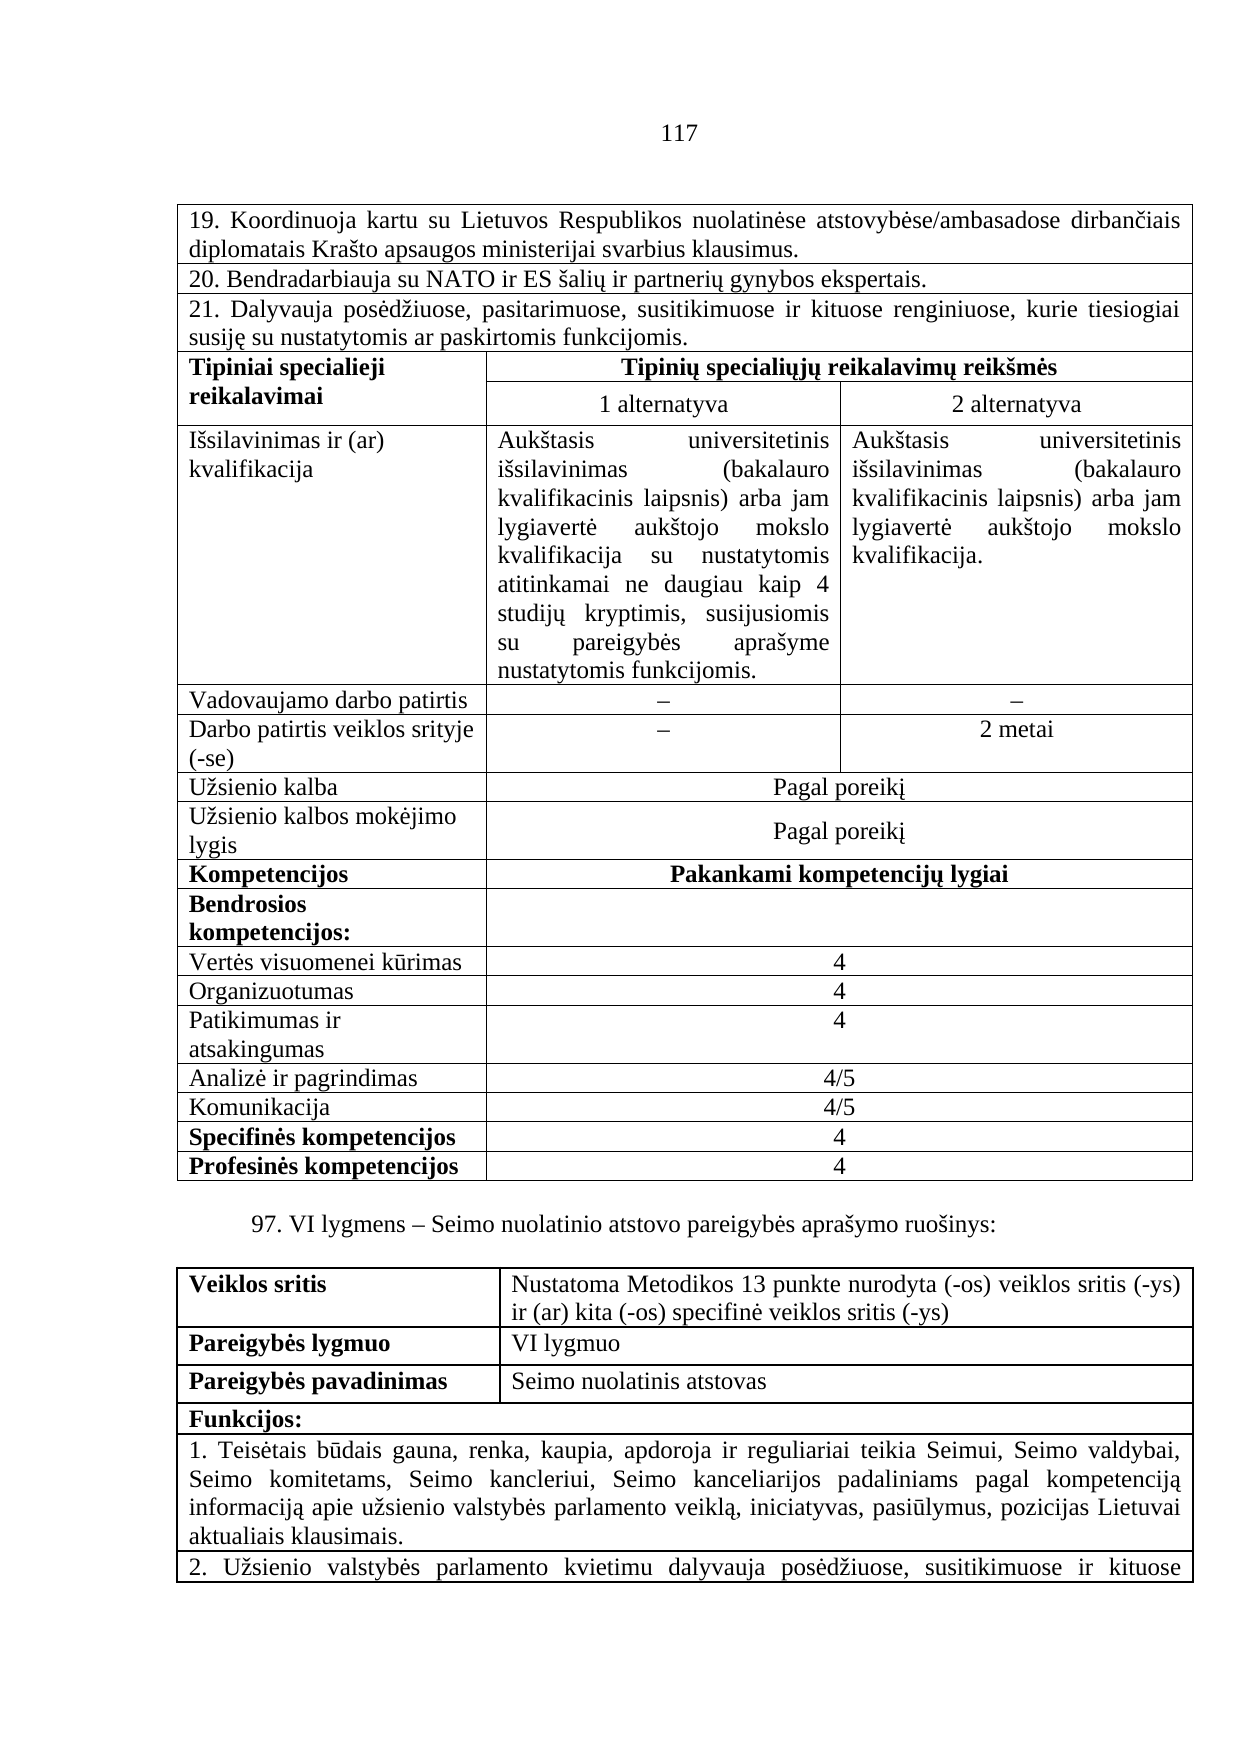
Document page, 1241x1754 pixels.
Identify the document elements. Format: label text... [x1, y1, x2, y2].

table_cell Pareigybės lygmuo [178, 1328, 499, 1364]
table_cell Bendrosios kompetencijos: [178, 889, 486, 946]
table_cell – [487, 715, 840, 772]
table_cell 21. Dalyvauja posėdžiuose, pasitarimuose, susitikimuose ir kituose renginiuose, kurie tiesiogiai susiję su nustatytomis ar paskirtomis funkcijomis. [178, 294, 1192, 351]
table_cell Vertės visuomenei kūrimas [178, 947, 486, 975]
table_cell 4 [487, 1122, 1192, 1151]
table_cell Pagal poreikį [487, 802, 1192, 859]
table_cell Pakankami kompetencijų lygiai [487, 860, 1192, 888]
table_cell 2. Užsienio valstybės parlamento kvietimu dalyvauja posėdžiuose, susitikimuose ir kituose [178, 1552, 1192, 1581]
table_cell Užsienio kalbos mokėjimo lygis [178, 802, 486, 859]
table_cell VI lygmuo [501, 1328, 1192, 1364]
table_cell 19. Koordinuoja kartu su Lietuvos Respublikos nuolatinėse atstovybėse/ambasadose dirbančiais diplomatais Krašto apsaugos ministerijai svarbius klausimus. [178, 205, 1192, 263]
table_cell 4/5 [487, 1064, 1192, 1092]
table_cell Specifinės kompetencijos [178, 1122, 486, 1151]
table_cell Tipinių specialiųjų reikalavimų reikšmės [487, 352, 1192, 381]
table_cell Vadovaujamo darbo patirtis [178, 685, 486, 713]
table_cell Patikimumas ir atsakingumas [178, 1006, 486, 1063]
text 97. VI lygmens – Seimo nuolatinio atstovo pareigybės aprašymo ruošinys: [177, 1209, 1181, 1238]
table_cell Kompetencijos [178, 860, 486, 888]
table_cell 2 alternatyva [841, 382, 1192, 425]
table_cell [487, 889, 1192, 946]
table_header Veiklos sritis [178, 1269, 499, 1326]
table_cell Funkcijos: [178, 1404, 1192, 1433]
table_cell Pagal poreikį [487, 773, 1192, 801]
table_cell – [487, 685, 840, 713]
table_cell Aukštasis universitetinis išsilavinimas (bakalauro kvalifikacinis laipsnis) arba jam lygiavertė aukštojo mokslo kvalifikacija. [841, 426, 1192, 684]
table_cell 1 alternatyva [487, 382, 840, 425]
table_header Nustatoma Metodikos 13 punkte nurodyta (-os) veiklos sritis (-ys) ir (ar) kita (-os) specifinė veiklos sritis (-ys) [501, 1269, 1192, 1326]
table_cell 1. Teisėtais būdais gauna, renka, kaupia, apdoroja ir reguliariai teikia Seimui, Seimo valdybai, Seimo komitetams, Seimo kancleriui, Seimo kanceliarijos padaliniams pagal kompetenciją informaciją apie užsienio valstybės parlamento veiklą, iniciatyvas, pasiūlymus, pozicijas Lietuvai aktualiais klausimais. [178, 1435, 1192, 1550]
table_cell Tipiniai specialieji reikalavimai [178, 352, 486, 425]
table_cell Aukštasis universitetinis išsilavinimas (bakalauro kvalifikacinis laipsnis) arba jam lygiavertė aukštojo mokslo kvalifikacija su nustatytomis atitinkamai ne daugiau kaip 4 studijų kryptimis, susijusiomis su pareigybės aprašyme nustatytomis funkcijomis. [487, 426, 840, 684]
table_cell Komunikacija [178, 1093, 486, 1121]
table_cell Išsilavinimas ir (ar) kvalifikacija [178, 426, 486, 684]
table_cell Analizė ir pagrindimas [178, 1064, 486, 1092]
table_cell Pareigybės pavadinimas [178, 1366, 499, 1402]
table_cell Užsienio kalba [178, 773, 486, 801]
table_cell Organizuotumas [178, 976, 486, 1005]
table_cell 4/5 [487, 1093, 1192, 1121]
table_cell Profesinės kompetencijos [178, 1152, 486, 1180]
table_cell 4 [487, 1152, 1192, 1180]
table_cell 20. Bendradarbiauja su NATO ir ES šalių ir partnerių gynybos ekspertais. [178, 264, 1192, 293]
table_cell 4 [487, 976, 1192, 1005]
table_cell 2 metai [841, 715, 1192, 772]
table_cell – [841, 685, 1192, 713]
table_cell 4 [487, 947, 1192, 975]
table_cell Darbo patirtis veiklos srityje (-se) [178, 715, 486, 772]
table_cell 4 [487, 1006, 1192, 1063]
table_cell Seimo nuolatinis atstovas [501, 1366, 1192, 1402]
